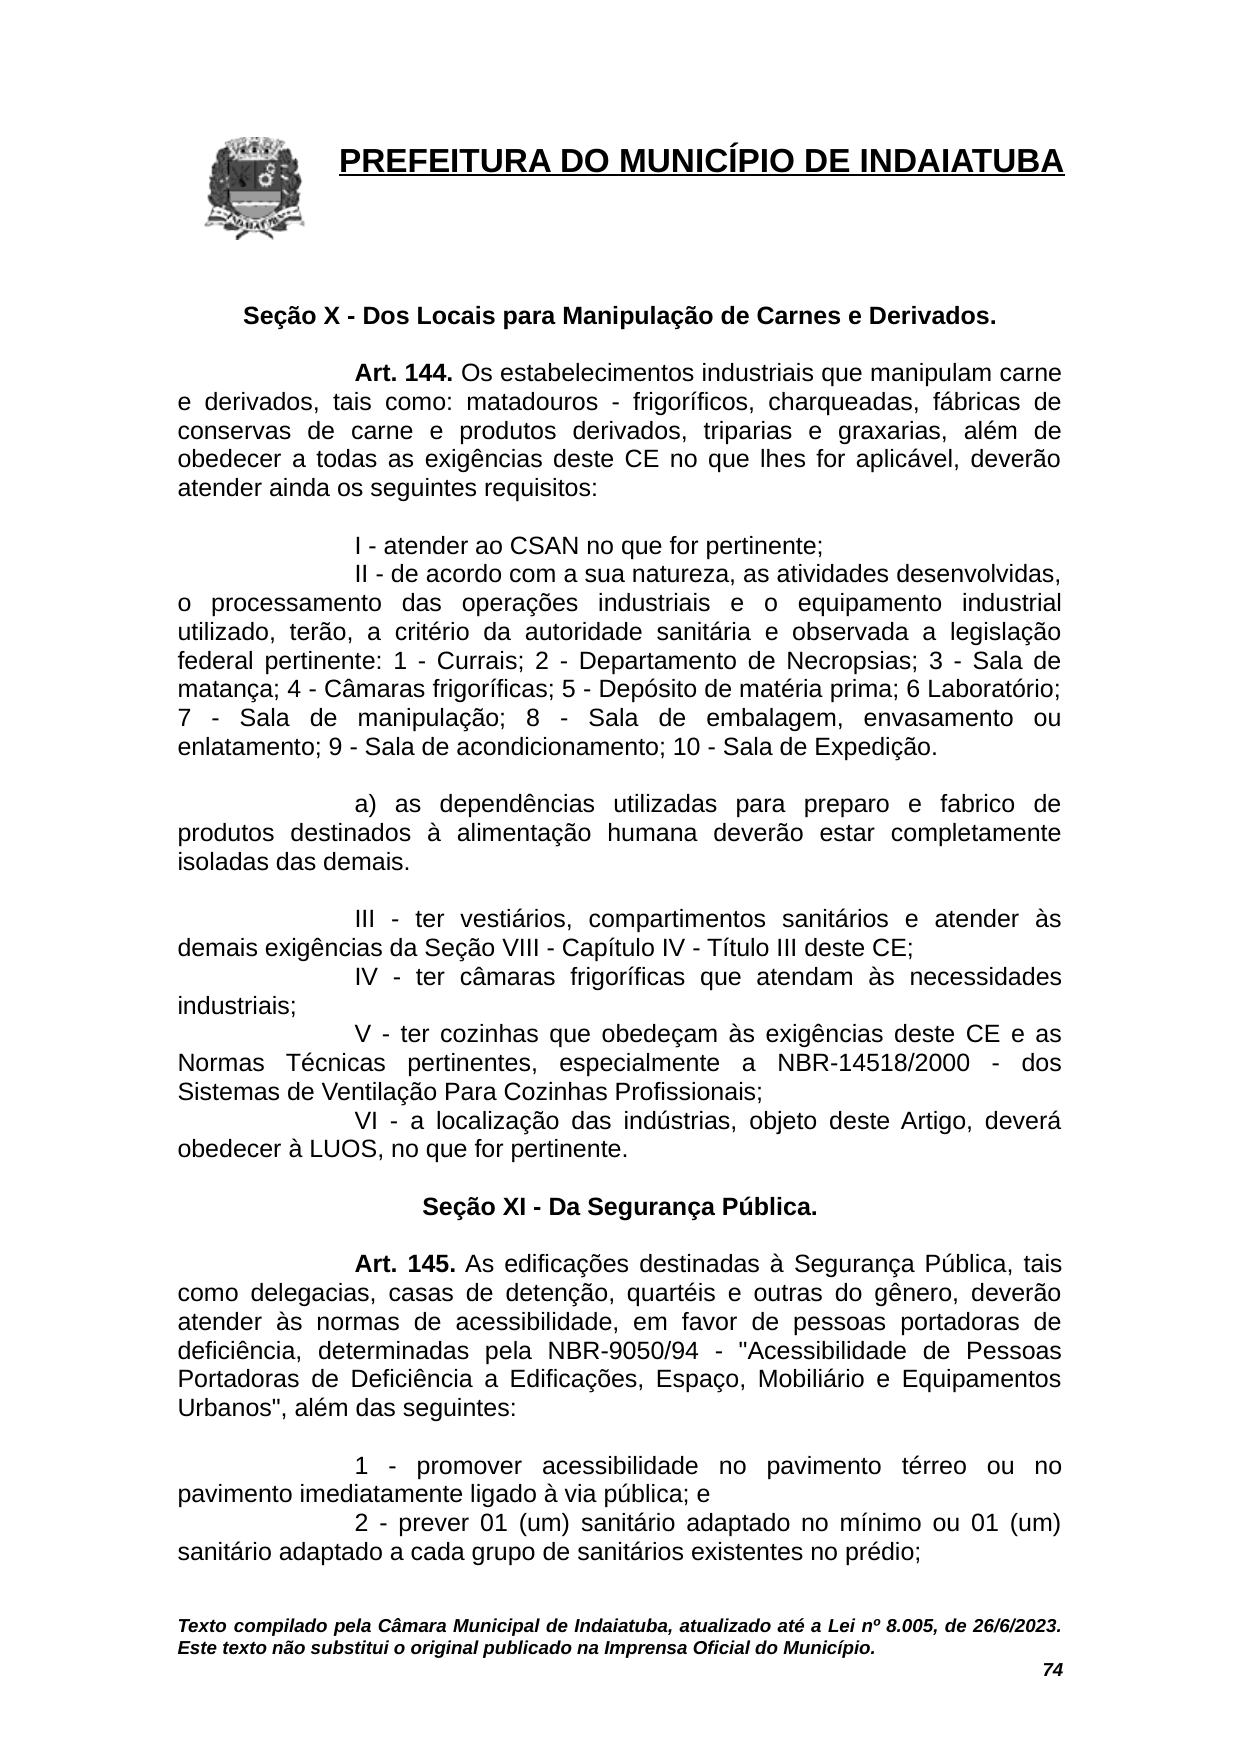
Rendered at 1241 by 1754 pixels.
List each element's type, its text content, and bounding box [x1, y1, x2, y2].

text Art. 145. As edificações destinadas à Segurança Pública, tais como delegacias, casas de detenção, quartéis e outras do gênero, deverão atender às normas de acessibilidade, em favor de pessoas portadoras de deficiência, determinadas pela NBR-9050/94 - "Acessibilidade de Pessoas Portadoras de Deficiência a Edificações, Espaço, Mobiliário e Equipamentos Urbanos", além das seguintes: [177, 1249, 1063, 1422]
text I - atender ao CSAN no que for pertinente; [177, 531, 1063, 559]
text V - ter cozinhas que obedeçam às exigências deste CE e as Normas Técnicas pertinentes, especialmente a NBR-14518/2000 - dos Sistemas de Ventilação Para Cozinhas Profissionais; [177, 1019, 1063, 1106]
text VI - a localização das indústrias, objeto deste Artigo, deverá obedecer à LUOS, no que for pertinente. [177, 1106, 1063, 1163]
text 2 - prever 01 (um) sanitário adaptado no mínimo ou 01 (um) sanitário adaptado a cada grupo de sanitários existentes no prédio; [177, 1508, 1063, 1566]
text 1 - promover acessibilidade no pavimento térreo ou no pavimento imediatamente ligado à via pública; e [177, 1451, 1063, 1508]
text Seção XI - Da Segurança Pública. [177, 1192, 1063, 1221]
text Seção X - Dos Locais para Manipulação de Carnes e Derivados. [177, 301, 1063, 329]
text III - ter vestiários, compartimentos sanitários e atender às demais exigências da Seção VIII - Capítulo IV - Título III deste CE; [177, 904, 1063, 962]
text a) as dependências utilizadas para preparo e fabrico de produtos destinados à alimentação humana deverão estar completamente isoladas das demais. [177, 789, 1063, 876]
text IV - ter câmaras frigoríficas que atendam às necessidades industriais; [177, 962, 1063, 1019]
text II - de acordo com a sua natureza, as atividades desenvolvidas, o processamento das operações industriais e o equipamento industrial utilizado, terão, a critério da autoridade sanitária e observada a legislação federal pertinente: 1 - Currais; 2 - Departamento de Necropsias; 3 - Sala de matança; 4 - Câmaras frigoríficas; 5 - Depósito de matéria prima; 6 Laboratório; 7 - Sala de manipulação; 8 - Sala de embalagem, envasamento ou enlatamento; 9 - Sala de acondicionamento; 10 - Sala de Expedição. [177, 559, 1063, 761]
text Art. 144. Os estabelecimentos industriais que manipulam carne e derivados, tais como: matadouros - frigoríficos, charqueadas, fábricas de conservas de carne e produtos derivados, triparias e graxarias, além de obedecer a todas as exigências deste CE no que lhes for aplicável, deverão atender ainda os seguintes requisitos: [177, 358, 1063, 502]
